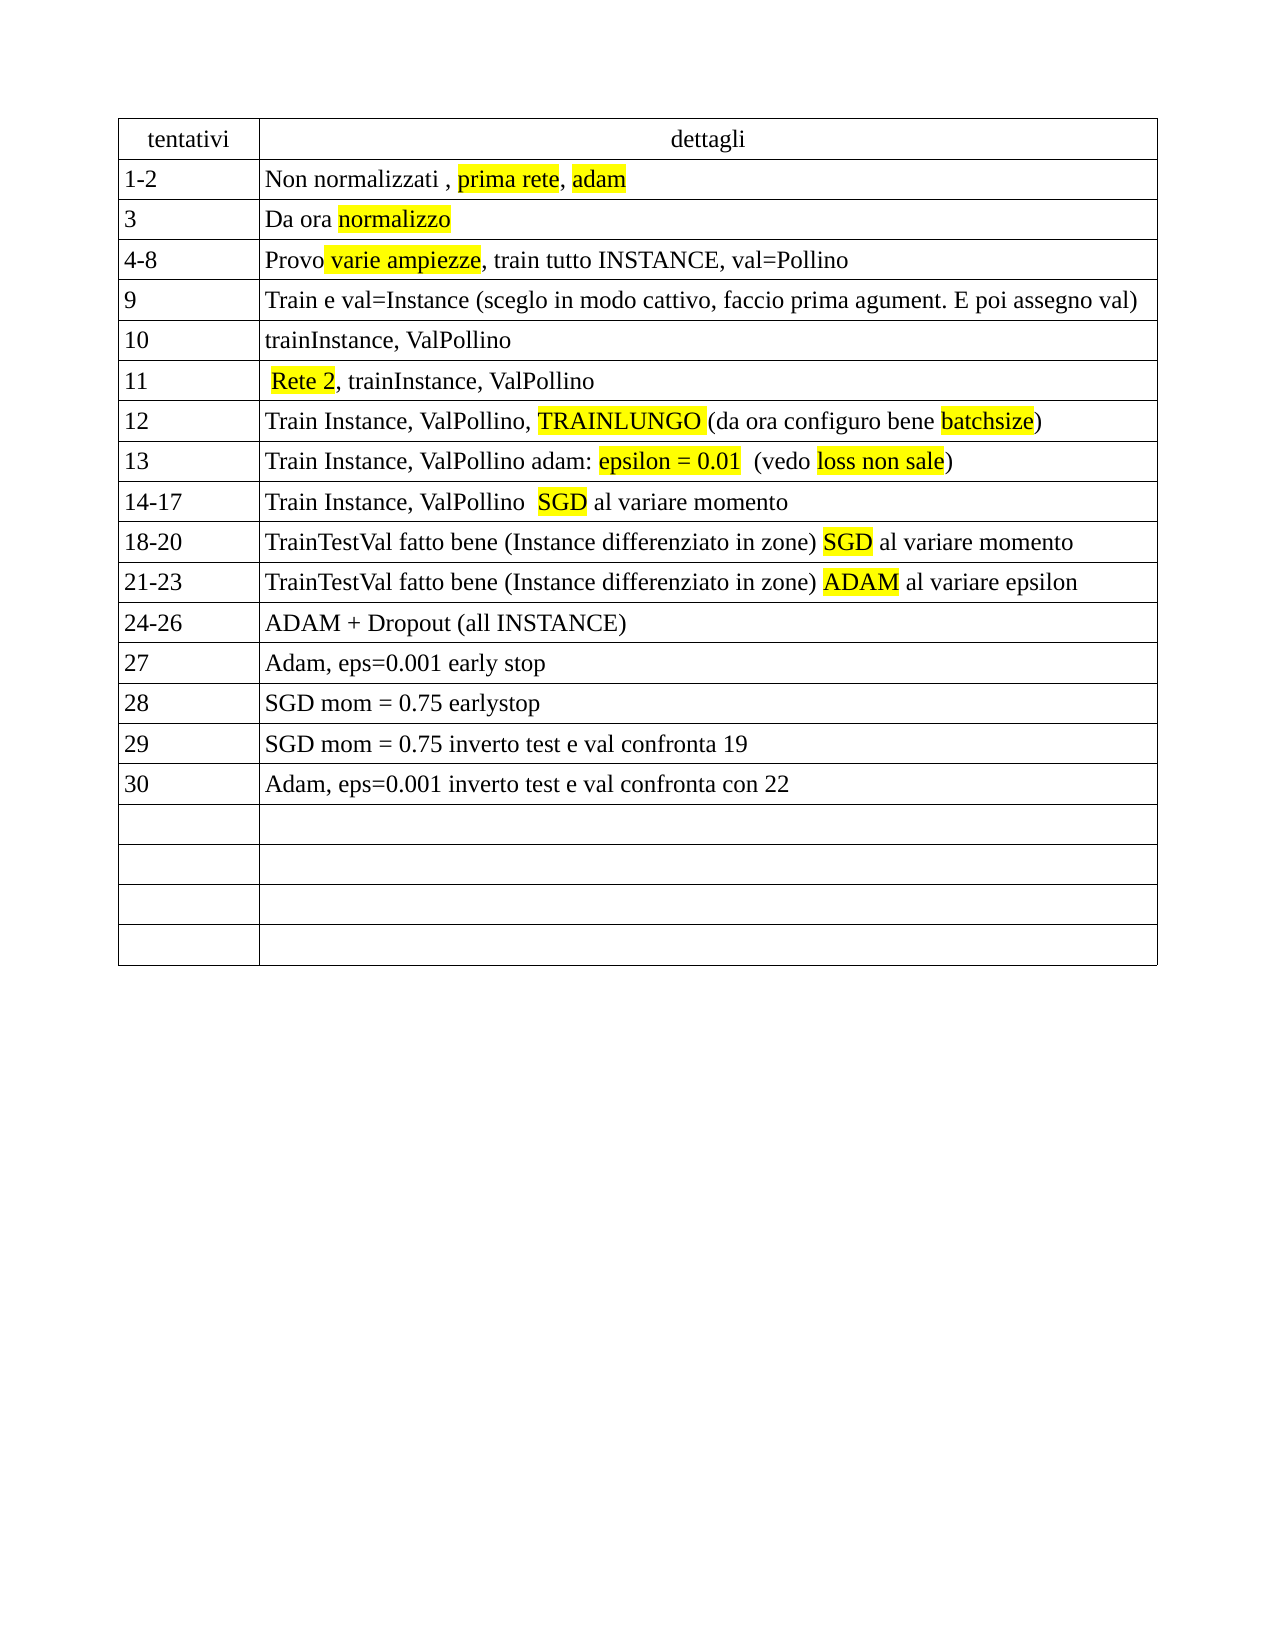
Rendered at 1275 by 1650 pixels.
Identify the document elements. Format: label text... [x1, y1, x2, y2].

table_cell [119, 925, 259, 965]
table_cell Adam, eps=0.001 inverto test e val confronta con 22 [260, 764, 1157, 803]
table_cell 4-8 [119, 240, 259, 279]
table_cell ADAM + Dropout (all INSTANCE) [260, 603, 1157, 642]
table_cell SGD mom = 0.75 inverto test e val confronta 19 [260, 724, 1157, 763]
table_cell Train Instance, ValPollino adam: epsilon = 0.01 (vedo loss non sale) [260, 442, 1157, 481]
table_cell 9 [119, 280, 259, 320]
table_cell 12 [119, 401, 259, 441]
table_cell TrainTestVal fatto bene (Instance differenziato in zone) ADAM al variare epsilon [260, 563, 1157, 602]
table_cell [119, 885, 259, 924]
table_cell Rete 2, trainInstance, ValPollino [260, 361, 1157, 400]
table_cell 3 [119, 200, 259, 239]
table_cell Da ora normalizzo [260, 200, 1157, 239]
table_cell 14-17 [119, 482, 259, 521]
table_cell TrainTestVal fatto bene (Instance differenziato in zone) SGD al variare momento [260, 522, 1157, 562]
table_cell 1-2 [119, 160, 259, 199]
table_header tentativi [119, 119, 259, 158]
table_cell [119, 845, 259, 884]
table_cell Adam, eps=0.001 early stop [260, 643, 1157, 682]
table_cell [119, 805, 259, 844]
table_cell Train Instance, ValPollino SGD al variare momento [260, 482, 1157, 521]
table_cell 29 [119, 724, 259, 763]
table_cell Train Instance, ValPollino, TRAINLUNGO (da ora configuro bene batchsize) [260, 401, 1157, 441]
table_cell 11 [119, 361, 259, 400]
table_cell trainInstance, ValPollino [260, 321, 1157, 360]
table_header dettagli [260, 119, 1157, 158]
table_cell 27 [119, 643, 259, 682]
table_cell 13 [119, 442, 259, 481]
table_cell 28 [119, 684, 259, 723]
table_cell 30 [119, 764, 259, 803]
table_cell Provo varie ampiezze, train tutto INSTANCE, val=Pollino [260, 240, 1157, 279]
table_cell [260, 925, 1157, 965]
table_cell 18-20 [119, 522, 259, 562]
table_cell Non normalizzati , prima rete, adam [260, 160, 1157, 199]
table_cell [260, 805, 1157, 844]
table_cell 21-23 [119, 563, 259, 602]
table_cell 10 [119, 321, 259, 360]
table_cell SGD mom = 0.75 earlystop [260, 684, 1157, 723]
table_cell [260, 885, 1157, 924]
table_cell Train e val=Instance (sceglo in modo cattivo, faccio prima agument. E poi assegno val) [260, 280, 1157, 320]
table_cell [260, 845, 1157, 884]
table_cell 24-26 [119, 603, 259, 642]
